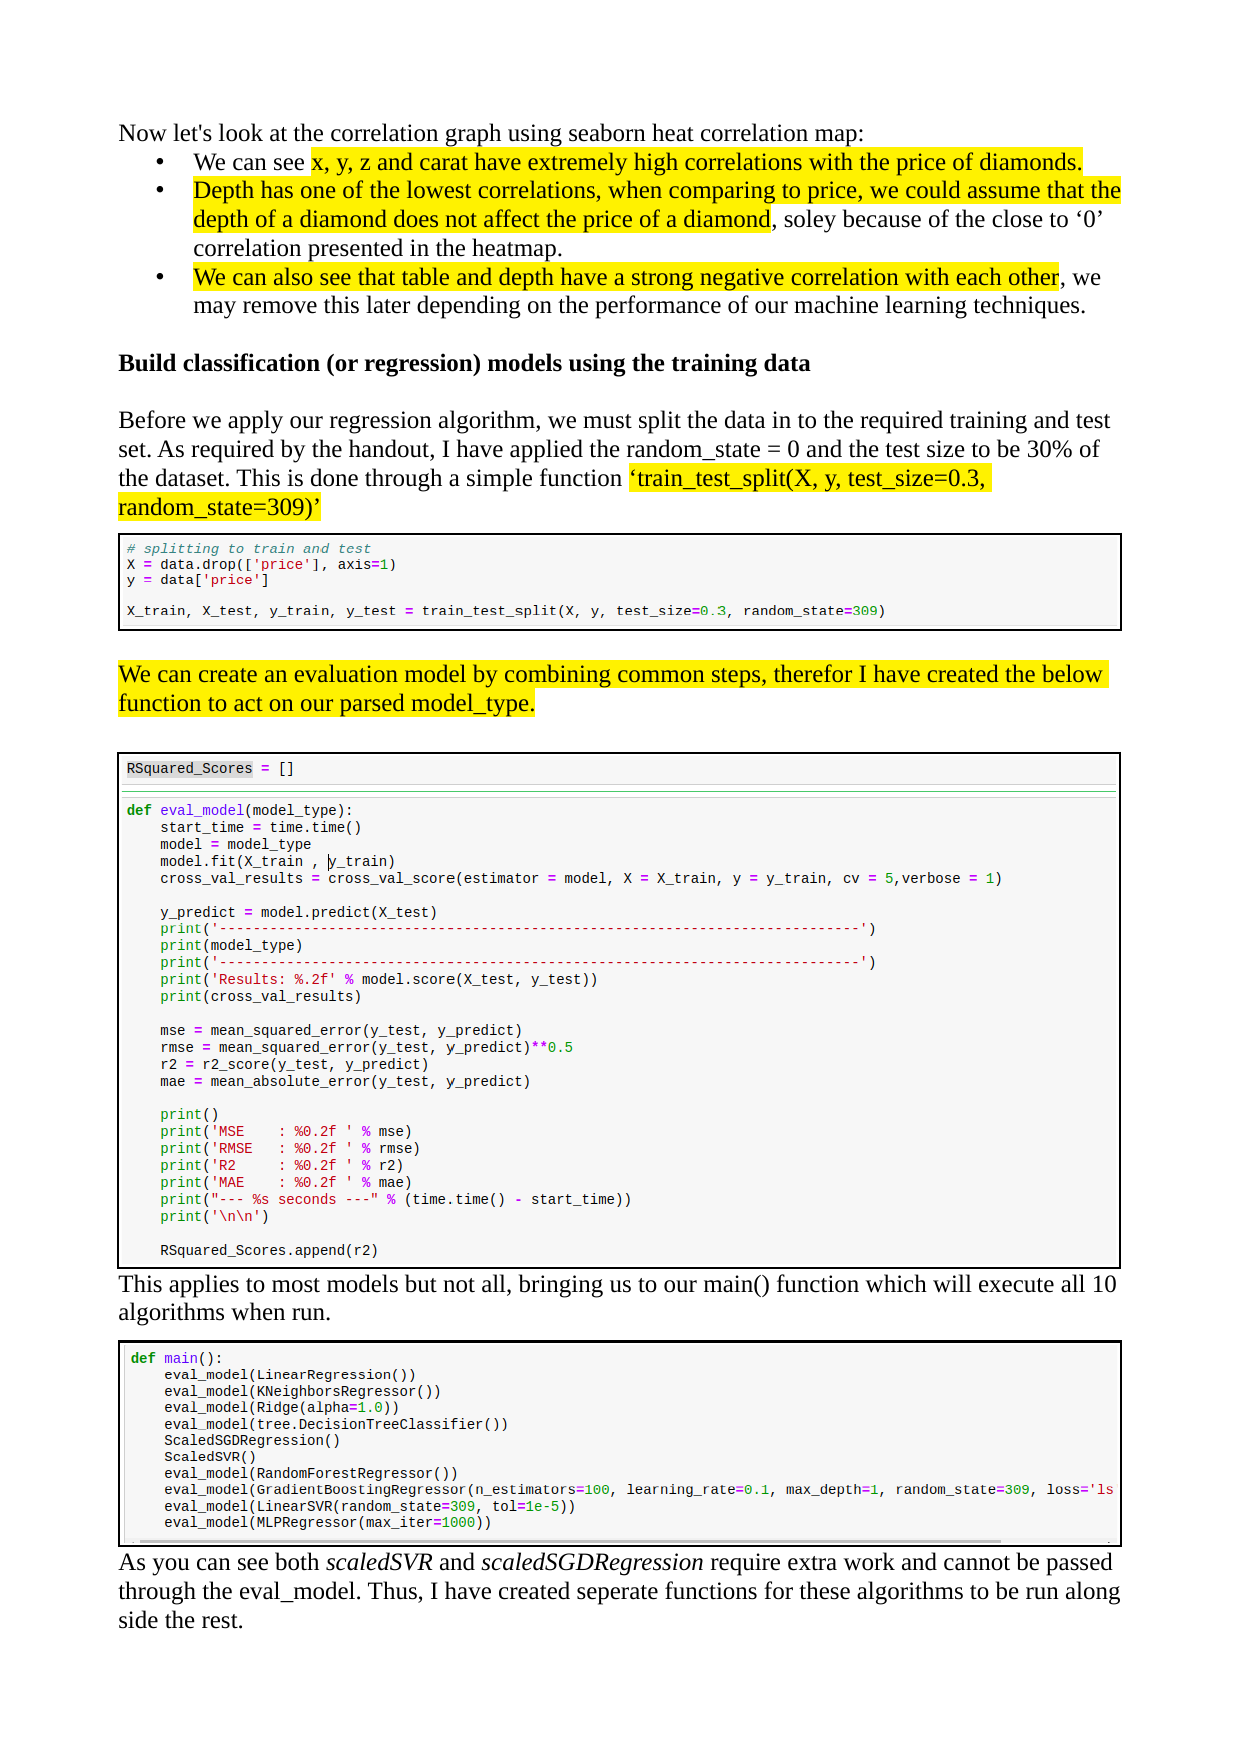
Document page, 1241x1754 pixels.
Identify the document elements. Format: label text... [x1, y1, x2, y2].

text [120, 1343, 1120, 1545]
picture [123, 1345, 1118, 1543]
text As you can see both scaledSVR and scaledSGDRegression require extra work and cannot be passed [118, 1547, 1122, 1576]
picture [123, 537, 1118, 626]
list We can also see that table and depth have a strong negative correlation with each other, we may remove this later depending on the performance of our machine learning techniques. [156, 262, 1122, 319]
picture [121, 756, 1116, 1264]
text through the eval_model. Thus, I have created seperate functions for these algorithms to be run along side the rest. [118, 1576, 1122, 1633]
text Build classification (or regression) models using the training data [118, 348, 1122, 377]
text Before we apply our regression algorithm, we must split the data in to the required training and test set. As required by the handout, I have applied the random_state = 0 and the test size to be 30% of the dataset. This is done through a simple function ‘train_test_split(X, y, test_size=0.3, random_state=309)’ [118, 406, 1122, 521]
list We can see x, y, z and carat have extremely high correlations with the price of diamonds. [156, 147, 1122, 176]
text Now let's look at the correlation graph using seaborn heat correlation map: [118, 118, 1122, 147]
text [118, 1326, 1122, 1340]
text We can create an evaluation model by combining common steps, therefor I have created the below function to act on our parsed model_type. [118, 659, 1122, 717]
list Depth has one of the lowest correlations, when comparing to price, we could assume that the depth of a diamond does not affect the price of a diamond, soley because of the close to ‘0’ correlation presented in the heatmap. [156, 176, 1122, 262]
text This applies to most models but not all, bringing us to our main() function which will execute all 10 algorithms when run. [118, 746, 1122, 1326]
